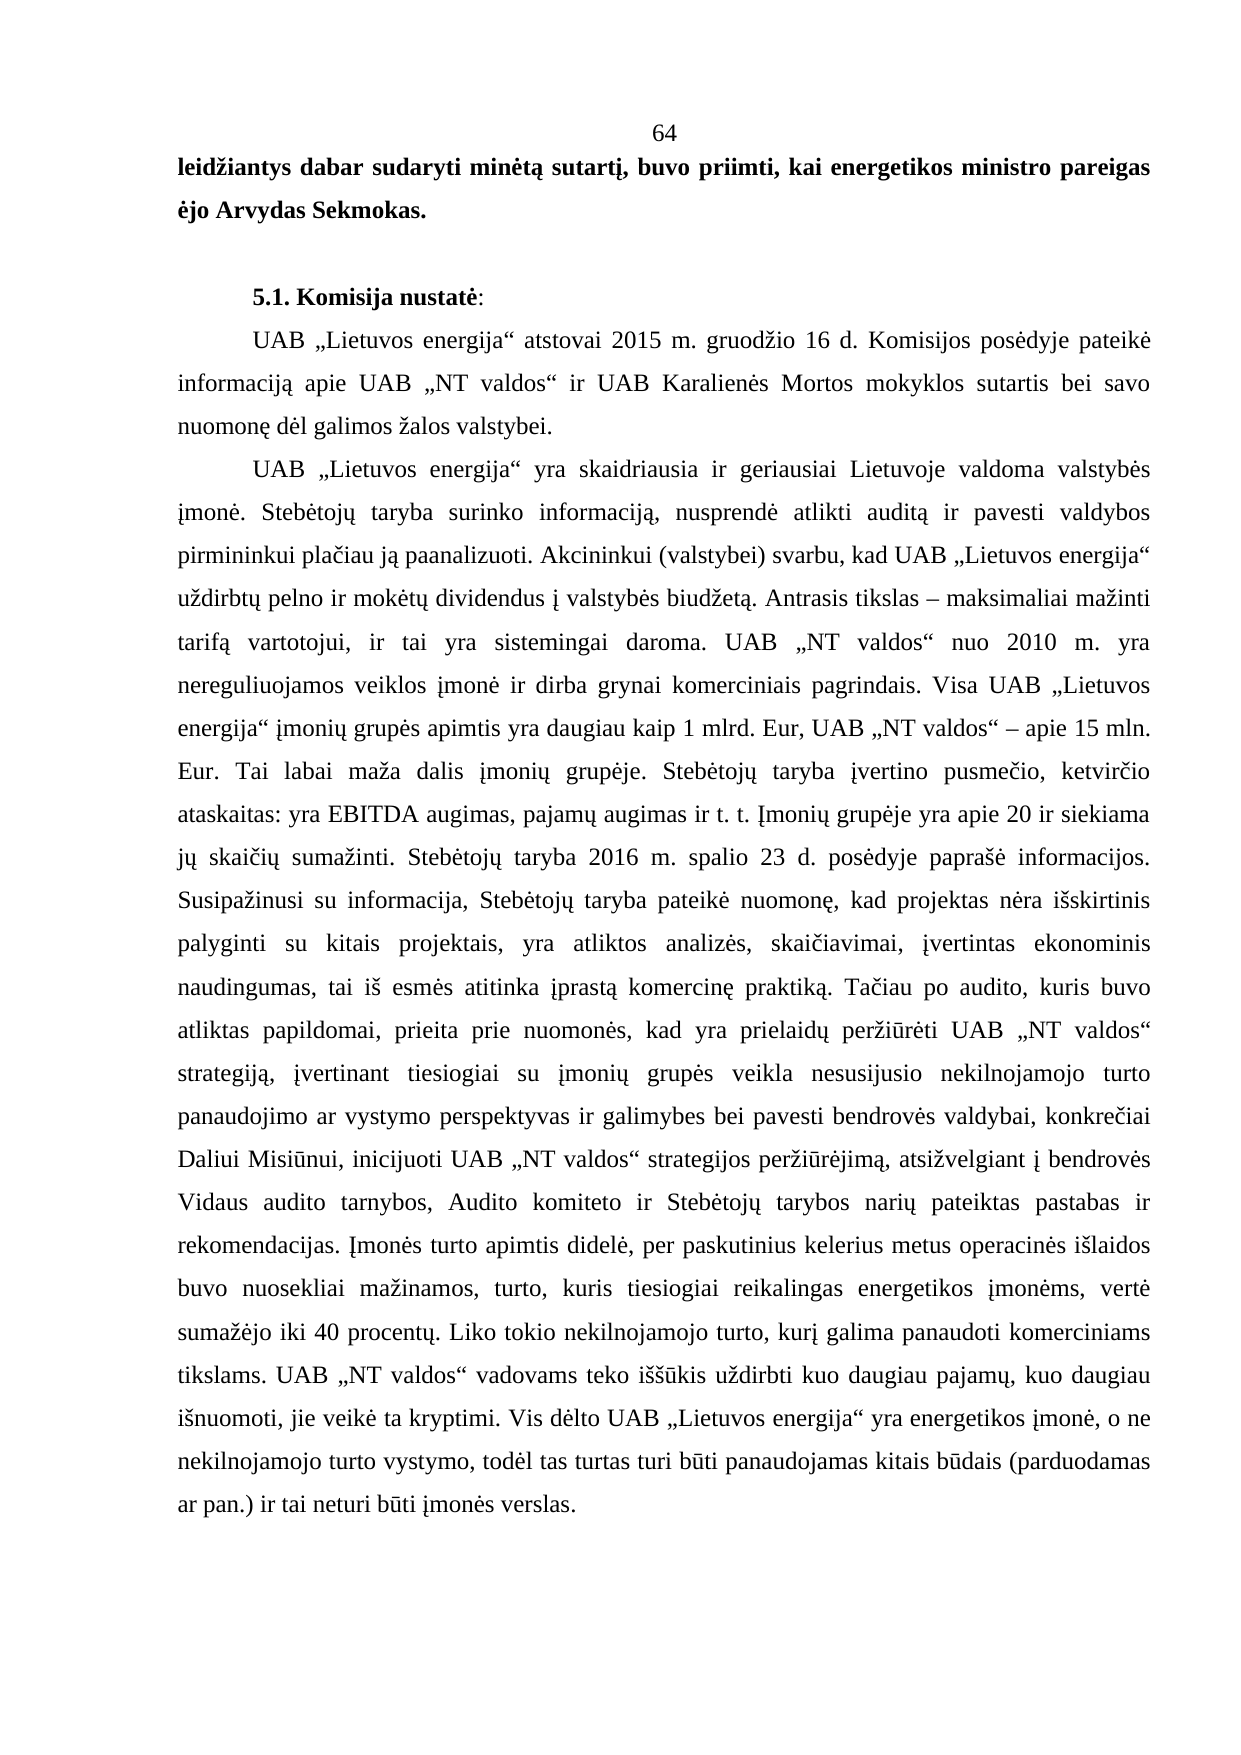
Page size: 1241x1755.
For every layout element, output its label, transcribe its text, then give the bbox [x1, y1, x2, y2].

text leidžiantys dabar sudaryti minėtą sutartį, buvo priimti, kai energetikos ministro pareigas ėjo Arvydas Sekmokas. [177, 152, 1152, 224]
text 5.1. Komisija nustatė: [177, 282, 1152, 310]
text UAB „Lietuvos energija“ yra skaidriausia ir geriausiai Lietuvoje valdoma valstybės įmonė. Stebėtojų taryba surinko informaciją, nusprendė atlikti auditą ir pavesti valdybos pirmininkui plačiau ją paanalizuoti. Akcininkui (valstybei) svarbu, kad UAB „Lietuvos energija“ uždirbtų pelno ir mokėtų dividendus į valstybės biudžetą. Antrasis tikslas – maksimaliai mažinti tarifą vartotojui, ir tai yra sistemingai daroma. UAB „NT valdos“ nuo 2010 m. yra nereguliuojamos veiklos įmonė ir dirba grynai komerciniais pagrindais. Visa UAB „Lietuvos energija“ įmonių grupės apimtis yra daugiau kaip 1 mlrd. Eur, UAB „NT valdos“ – apie 15 mln. Eur. Tai labai maža dalis įmonių grupėje. Stebėtojų taryba įvertino pusmečio, ketvirčio ataskaitas: yra EBITDA augimas, pajamų augimas ir t. t. Įmonių grupėje yra apie 20 ir siekiama jų skaičių sumažinti. Stebėtojų taryba 2016 m. spalio 23 d. posėdyje paprašė informacijos. Susipažinusi su informacija, Stebėtojų taryba pateikė nuomonę, kad projektas nėra išskirtinis palyginti su kitais projektais, yra atliktos analizės, skaičiavimai, įvertintas ekonominis naudingumas, tai iš esmės atitinka įprastą komercinę praktiką. Tačiau po audito, kuris buvo atliktas papildomai, prieita prie nuomonės, kad yra prielaidų peržiūrėti UAB „NT valdos“ strategiją, įvertinant tiesiogiai su įmonių grupės veikla nesusijusio nekilnojamojo turto panaudojimo ar vystymo perspektyvas ir galimybes bei pavesti bendrovės valdybai, konkrečiai Daliui Misiūnui, inicijuoti UAB „NT valdos“ strategijos peržiūrėjimą, atsižvelgiant į bendrovės Vidaus audito tarnybos, Audito komiteto ir Stebėtojų tarybos narių pateiktas pastabas ir rekomendacijas. Įmonės turto apimtis didelė, per paskutinius kelerius metus operacinės išlaidos buvo nuosekliai mažinamos, turto, kuris tiesiogiai reikalingas energetikos įmonėms, vertė sumažėjo iki 40 procentų. Liko tokio nekilnojamojo turto, kurį galima panaudoti komerciniams tikslams. UAB „NT valdos“ vadovams teko iššūkis uždirbti kuo daugiau pajamų, kuo daugiau išnuomoti, jie veikė ta kryptimi. Vis dėlto UAB „Lietuvos energija“ yra energetikos įmonė, o ne nekilnojamojo turto vystymo, todėl tas turtas turi būti panaudojamas kitais būdais (parduodamas ar pan.) ir tai neturi būti įmonės verslas. [177, 454, 1152, 1518]
text UAB „Lietuvos energija“ atstovai 2015 m. gruodžio 16 d. Komisijos posėdyje pateikė informaciją apie UAB „NT valdos“ ir UAB Karalienės Mortos mokyklos sutartis bei savo nuomonę dėl galimos žalos valstybei. [177, 325, 1152, 440]
